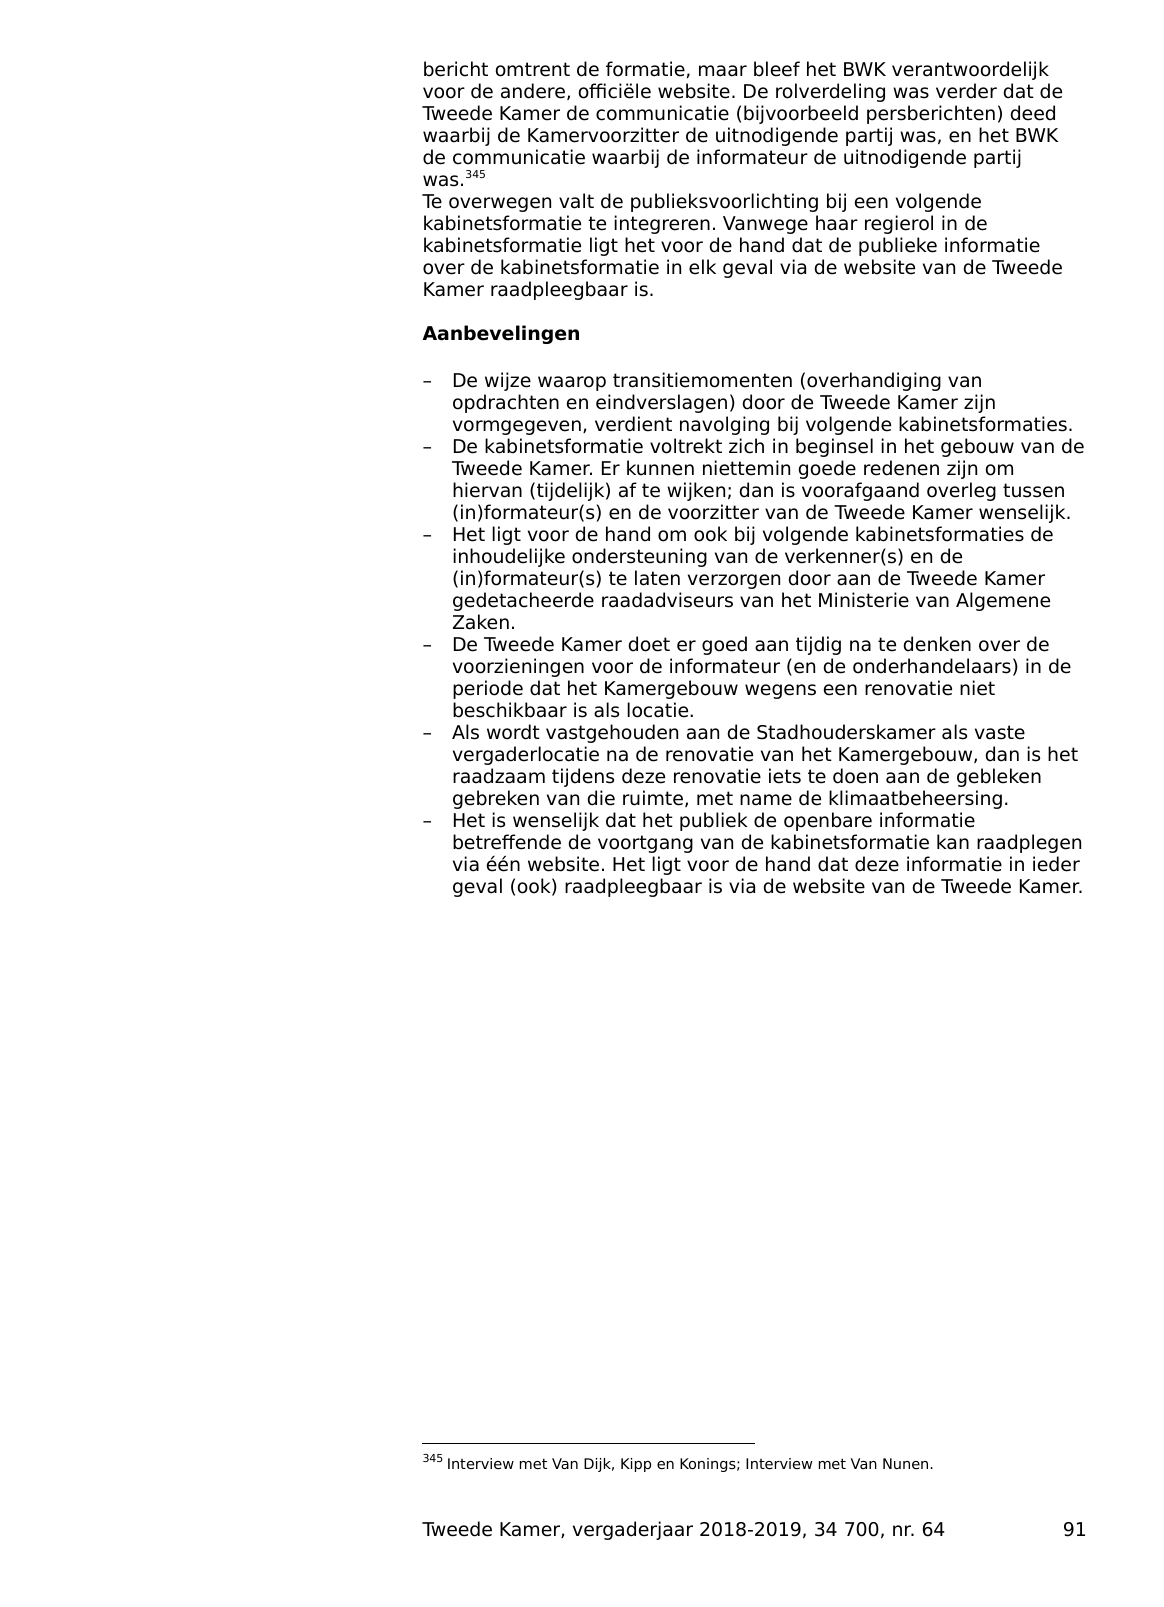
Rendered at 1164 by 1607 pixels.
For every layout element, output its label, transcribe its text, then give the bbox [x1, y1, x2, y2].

subtitle Aanbevelingen [422, 323, 1087, 345]
text Interview met Van Dijk, Kipp en Konings; Interview met Van Nunen. [422, 1452, 1087, 1474]
text – Het is wenselijk dat het publiek de openbare informatie betreffende de voortgang van de kabinetsformatie kan raadplegen via één website. Het ligt voor de hand dat deze informatie in ieder geval (ook) raadpleegbaar is via de website van de Tweede Kamer. [422, 809, 1087, 897]
text – De Tweede Kamer doet er goed aan tijdig na te denken over de voorzieningen voor de informateur (en de onderhandelaars) in de periode dat het Kamergebouw wegens een renovatie niet beschikbaar is als locatie. [422, 634, 1087, 722]
text Te overwegen valt de publieksvoorlichting bij een volgende kabinetsformatie te integreren. Vanwege haar regierol in de kabinetsformatie ligt het voor de hand dat de publieke informatie over de kabinetsformatie in elk geval via de website van de Tweede Kamer raadpleegbaar is. [422, 191, 1087, 301]
text – De wijze waarop transitiemomenten (overhandiging van opdrachten en eindverslagen) door de Tweede Kamer zijn vormgegeven, verdient navolging bij volgende kabinetsformaties. [422, 370, 1087, 436]
text – Het ligt voor de hand om ook bij volgende kabinetsformaties de inhoudelijke ondersteuning van de verkenner(s) en de (in)formateur(s) te laten verzorgen door aan de Tweede Kamer gedetacheerde raadadviseurs van het Ministerie van Algemene Zaken. [422, 524, 1087, 634]
text – Als wordt vastgehouden aan de Stadhouderskamer als vaste vergaderlocatie na de renovatie van het Kamergebouw, dan is het raadzaam tijdens deze renovatie iets te doen aan de gebleken gebreken van die ruimte, met name de klimaatbeheersing. [422, 722, 1087, 809]
text – De kabinetsformatie voltrekt zich in beginsel in het gebouw van de Tweede Kamer. Er kunnen niettemin goede redenen zijn om hiervan (tijdelijk) af te wijken; dan is voorafgaand overleg tussen (in)formateur(s) en de voorzitter van de Tweede Kamer wenselijk. [422, 436, 1087, 524]
text bericht omtrent de formatie, maar bleef het BWK verantwoordelijk voor de andere, officiële website. De rolverdeling was verder dat de Tweede Kamer de communicatie (bijvoorbeeld persberichten) deed waarbij de Kamervoorzitter de uitnodigende partij was, en het BWK de communicatie waarbij de informateur de uitnodigende partij was. [422, 59, 1087, 191]
